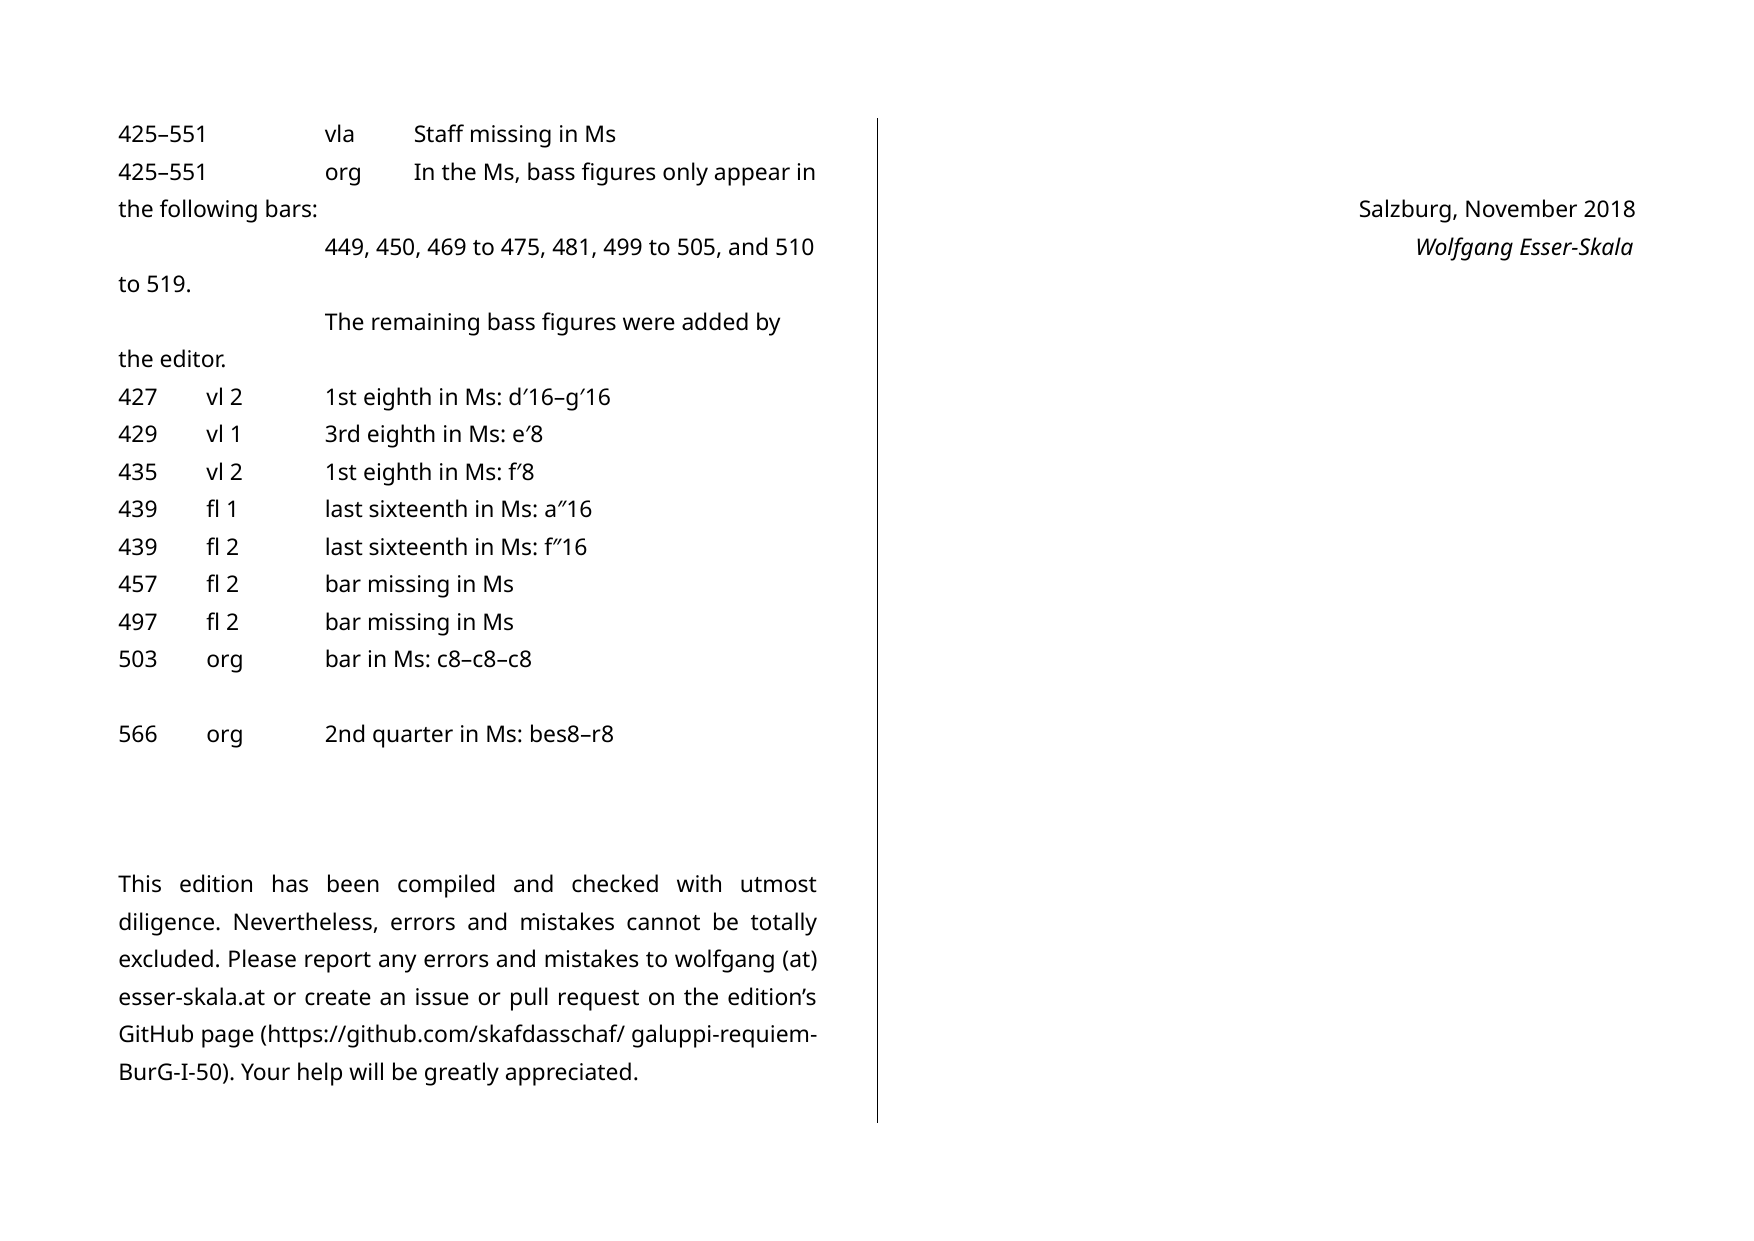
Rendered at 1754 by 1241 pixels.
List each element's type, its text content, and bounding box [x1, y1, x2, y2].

text Salzburg, November 2018 Wolfgang Esser-Skala [936, 193, 1636, 262]
text 425–551 vla Staff missing in Ms 425–551 org In the Ms, bass figures only appear in the following bars: 449, 450, 469 to 475, 481, 499 to 505, and 510 to 519. The remaining bass figures were added by the editor. 427 vl 2 1st eighth in Ms: d′16–g′16 429 vl 1 3rd eighth in Ms: e′8 435 vl 2 1st eighth in Ms: f′8 439 fl 1 last sixteenth in Ms: a″16 439 fl 2 last sixteenth in Ms: f″16 457 fl 2 bar missing in Ms 497 fl 2 bar missing in Ms 503 org bar in Ms: c8–c8–c8 566 org 2nd quarter in Ms: bes8–r8 [118, 118, 818, 862]
text This edition has been compiled and checked with utmost diligence. Nevertheless, errors and mistakes cannot be totally excluded. Please report any errors and mistakes to wolfgang (at) esser-skala.at or create an issue or pull request on the edition’s GitHub page (https://github.com/skafdasschaf/ galuppi-requiem-BurG-I-50). Your help will be greatly appreciated. [118, 868, 818, 1087]
